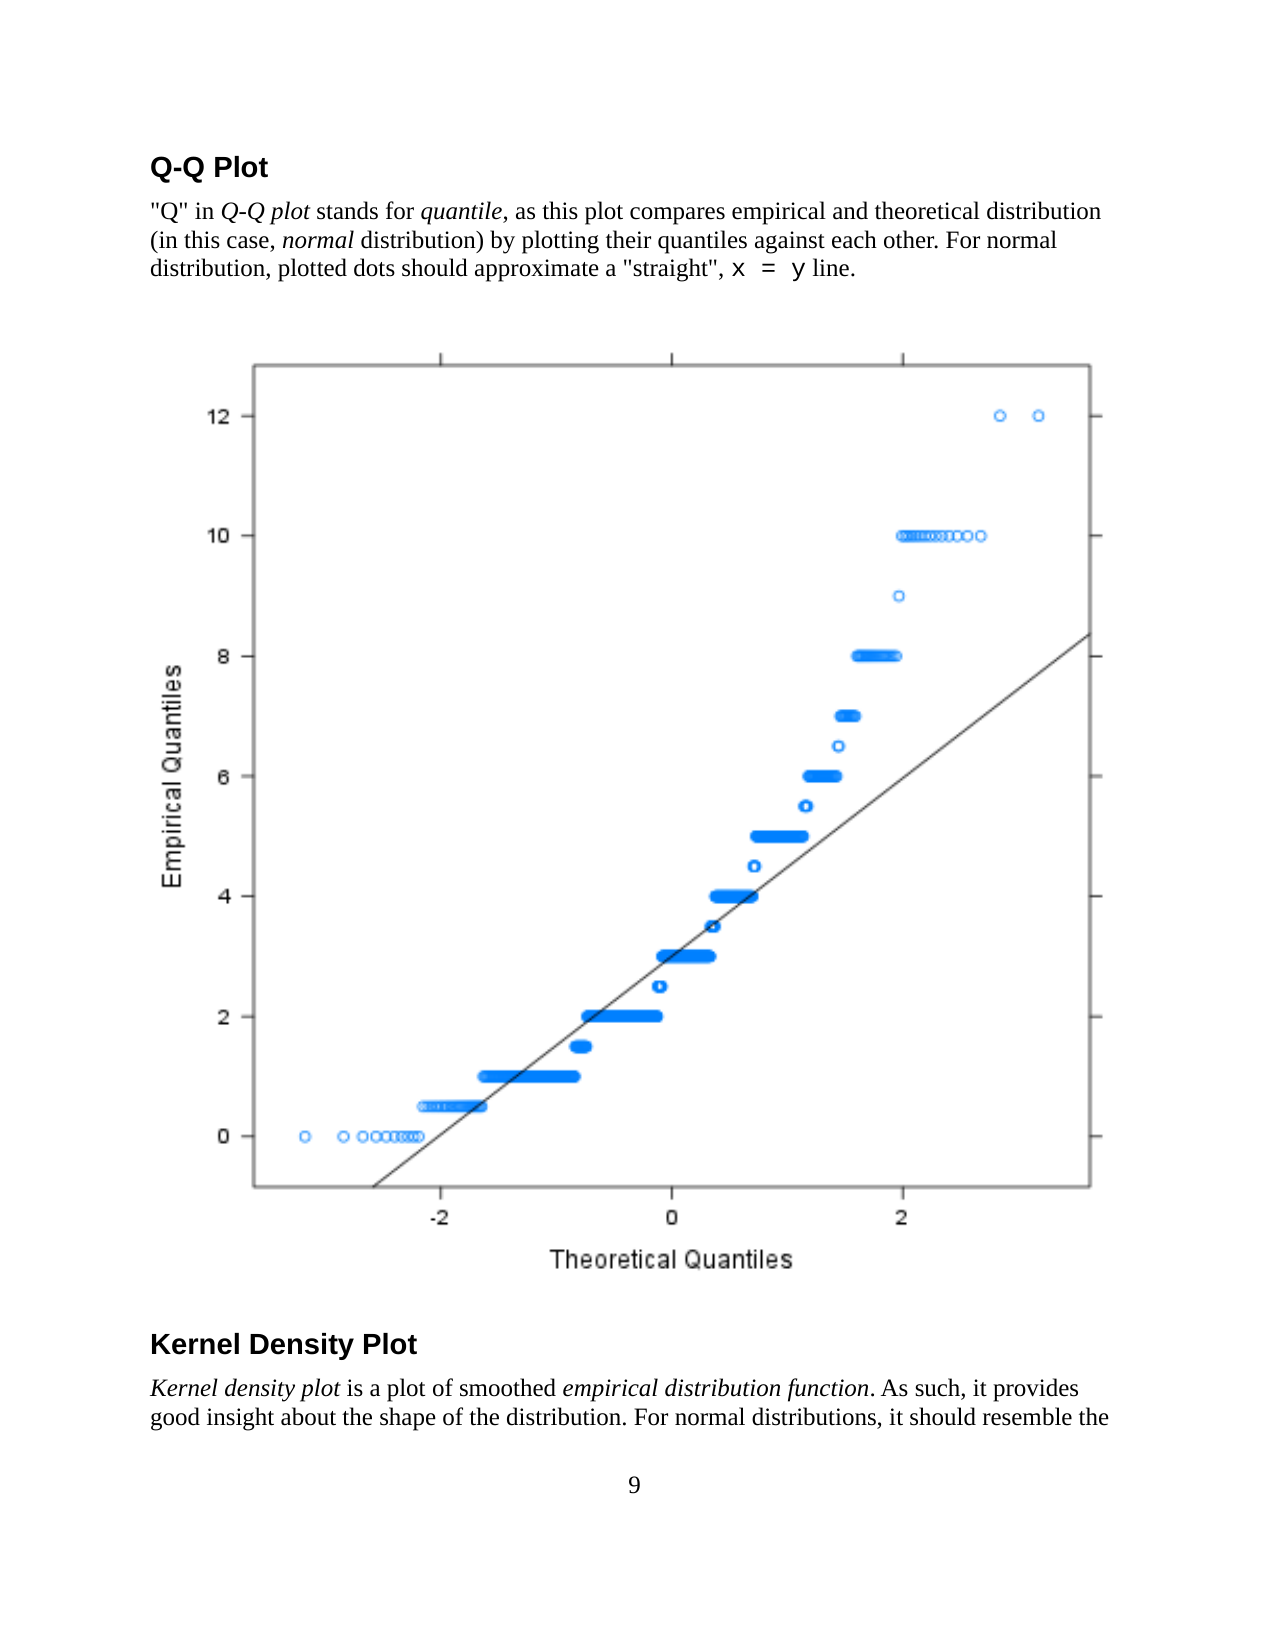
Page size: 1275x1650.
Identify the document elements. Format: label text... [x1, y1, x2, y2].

subtitle Q-Q Plot [150, 150, 1125, 183]
subtitle Kernel Density Plot [150, 1327, 1125, 1361]
picture [150, 293, 1150, 1294]
text "Q" in Q-Q plot stands for quantile, as this plot compares empirical and theoretical distribution (in this case, normal distribution) by plotting their quantiles against each other. For normal distribution, plotted dots should approximate a "straight", x = y line. [150, 196, 1125, 284]
text Kernel density plot is a plot of smoothed empirical distribution function. As such, it provides good insight about the shape of the distribution. For normal distributions, it should resemble the [150, 1373, 1125, 1431]
